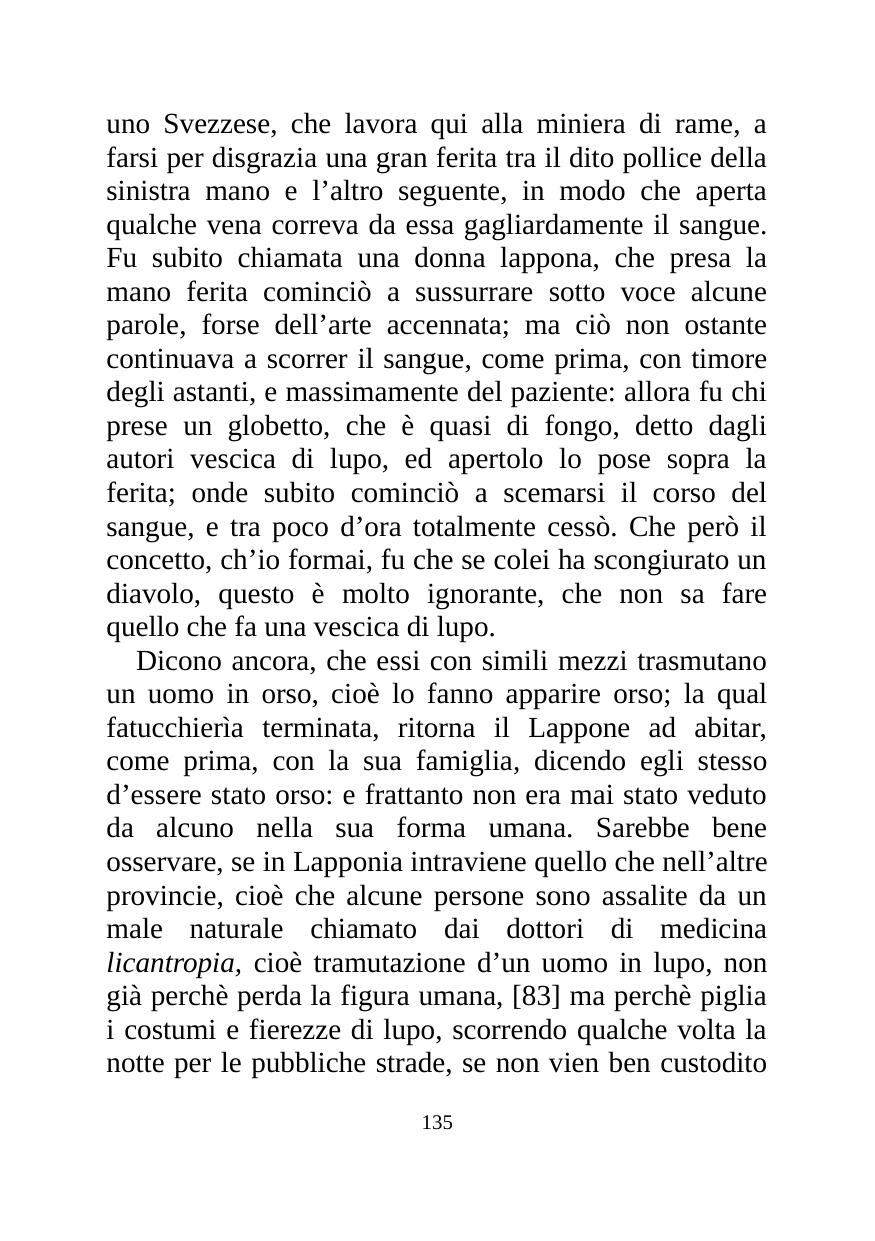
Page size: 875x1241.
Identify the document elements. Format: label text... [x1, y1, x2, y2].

text uno Svezzese, che lavora qui alla miniera di rame, a farsi per disgrazia una gran ferita tra il dito pollice della sinistra mano e l’altro seguente, in modo che aperta qualche vena correva da essa gagliardamente il sangue. Fu subito chiamata una donna lappona, che presa la mano ferita cominciò a sussurrare sotto voce alcune parole, forse dell’arte accennata; ma ciò non ostante continuava a scorrer il sangue, come prima, con timore degli astanti, e massimamente del paziente: allora fu chi prese un globetto, che è quasi di fongo, detto dagli autori vescica di lupo, ed apertolo lo pose sopra la ferita; onde subito cominciò a scemarsi il corso del sangue, e tra poco d’ora totalmente cessò. Che però il concetto, ch’io formai, fu che se colei ha scongiurato un diavolo, questo è molto ignorante, che non sa fare quello che fa una vescica di lupo. [106, 106, 768, 643]
text Dicono ancora, che essi con simili mezzi trasmutano un uomo in orso, cioè lo fanno apparire orso; la qual fatucchierìa terminata, ritorna il Lappone ad abitar, come prima, con la sua famiglia, dicendo egli stesso d’essere stato orso: e frattanto non era mai stato veduto da alcuno nella sua forma umana. Sarebbe bene osservare, se in Lapponia intraviene quello che nell’altre provincie, cioè che alcune persone sono assalite da un male naturale chiamato dai dottori di medicina licantropia, cioè tramutazione d’un uomo in lupo, non già perchè perda la figura umana, [83] ma perchè piglia i costumi e fierezze di lupo, scorrendo qualche volta la notte per le pubbliche strade, se non vien ben custodito [106, 643, 768, 1079]
